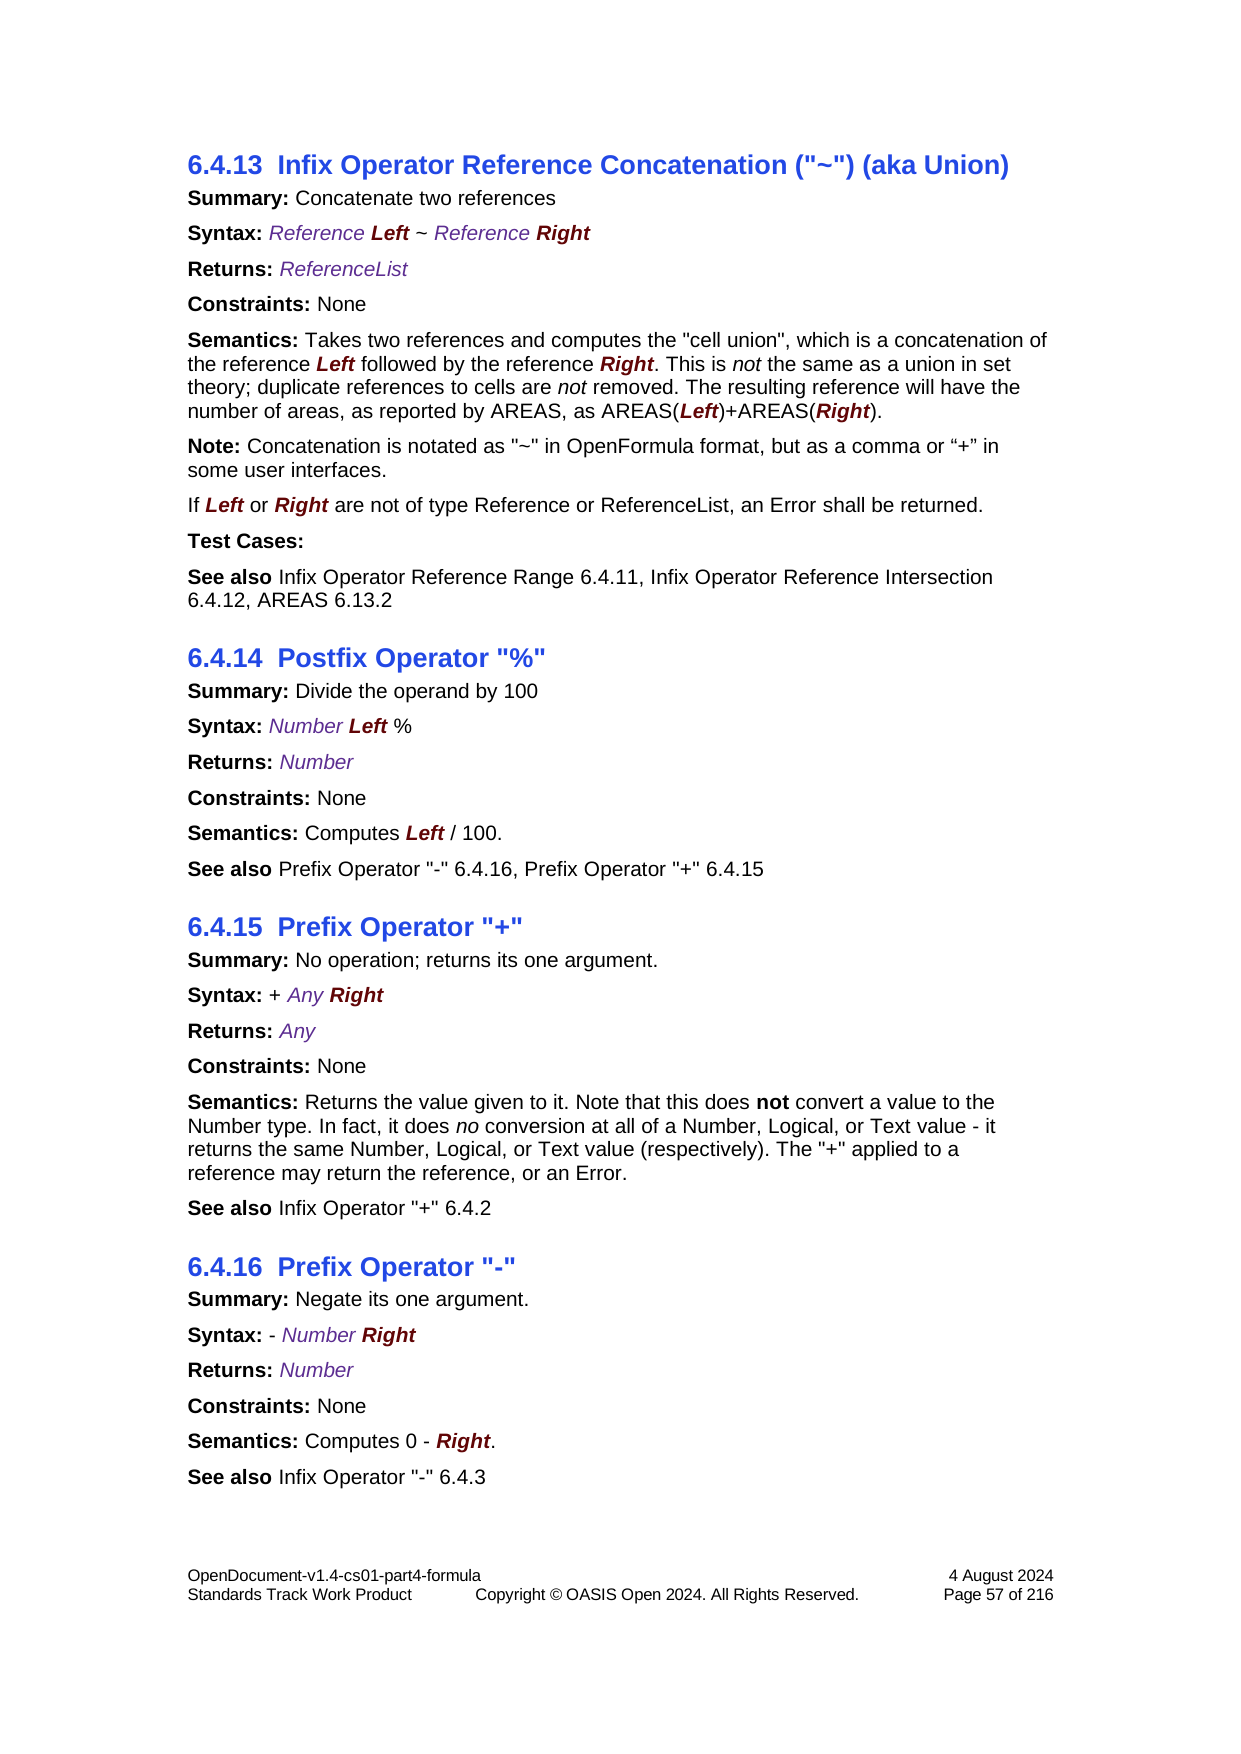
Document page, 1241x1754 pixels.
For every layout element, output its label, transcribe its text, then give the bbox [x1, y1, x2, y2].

subtitle Infix Operator Reference Concatenation ("~") (aka Union) [187, 150, 1053, 180]
text Summary: Negate its one argument. [187, 1287, 1053, 1311]
text Returns: ReferenceList [187, 257, 1053, 281]
text Returns: Any [187, 1019, 1053, 1043]
text Returns: Number [187, 751, 1053, 774]
text Constraints: None [187, 1394, 1053, 1418]
text Semantics: Computes 0 - Right. [187, 1430, 1053, 1453]
text Summary: No operation; returns its one argument. [187, 948, 1053, 972]
text See also Infix Operator Reference Range 6.4.11, Infix Operator Reference Intersection 6.4.12, AREAS 6.13.2 [187, 565, 1053, 612]
text See also Prefix Operator "-" 6.4.16, Prefix Operator "+" 6.4.15 [187, 857, 1053, 881]
text Syntax: + Any Right [187, 984, 1053, 1007]
text Semantics: Computes Left / 100. [187, 822, 1053, 845]
text Syntax: - Number Right [187, 1323, 1053, 1347]
text Constraints: None [187, 1055, 1053, 1078]
text Semantics: Returns the value given to it. Note that this does not convert a value to the Number type. In fact, it does no conversion at all of a Number, Logical, or Text value - it returns the same Number, Logical, or Text value (respectively). The "+" applied to a reference may return the reference, or an Error. [187, 1091, 1053, 1185]
text Summary: Concatenate two references [187, 186, 1053, 209]
text Semantics: Takes two references and computes the "cell union", which is a concatenation of the reference Left followed by the reference Right. This is not the same as a union in set theory; duplicate references to cells are not removed. The resulting reference will have the number of areas, as reported by AREAS, as AREAS(Left)+AREAS(Right). [187, 328, 1053, 423]
text Returns: Number [187, 1359, 1053, 1382]
subtitle Prefix Operator "-" [187, 1251, 1053, 1281]
text Syntax: Reference Left ~ Reference Right [187, 222, 1053, 245]
text Syntax: Number Left % [187, 715, 1053, 738]
text If Left or Right are not of type Reference or ReferenceList, an Error shall be returned. [187, 494, 1053, 517]
text See also Infix Operator "+" 6.4.2 [187, 1197, 1053, 1220]
text Constraints: None [187, 293, 1053, 316]
text Constraints: None [187, 786, 1053, 810]
subtitle Prefix Operator "+" [187, 912, 1053, 942]
text Summary: Divide the operand by 100 [187, 679, 1053, 703]
text Note: Concatenation is notated as "~" in OpenFormula format, but as a comma or “+” in some user interfaces. [187, 435, 1053, 482]
subtitle Postfix Operator "%" [187, 643, 1053, 673]
text Test Cases: [187, 529, 1053, 553]
text See also Infix Operator "-" 6.4.3 [187, 1466, 1053, 1489]
